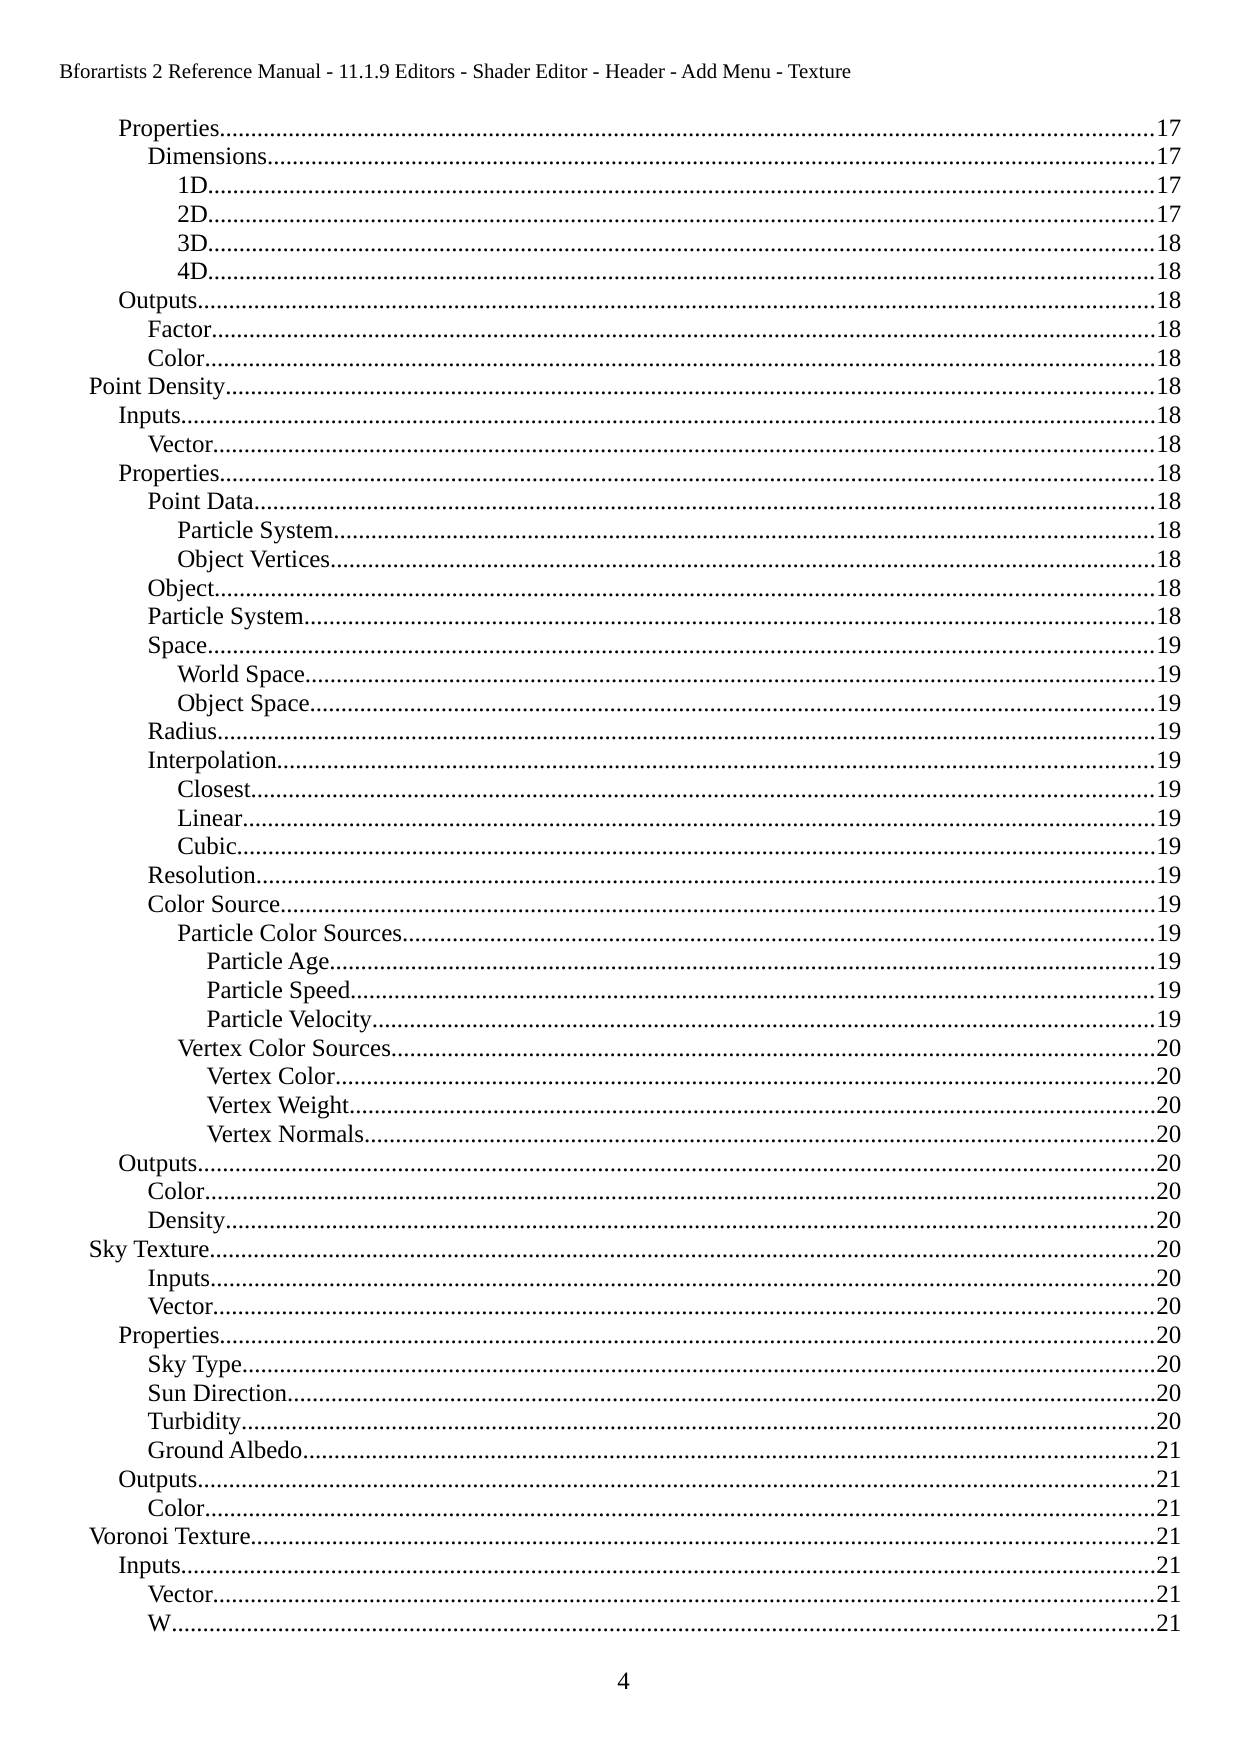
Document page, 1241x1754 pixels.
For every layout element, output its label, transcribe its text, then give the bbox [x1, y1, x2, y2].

text Sun Direction 20 [147, 1378, 1181, 1406]
text Object 18 [147, 573, 1181, 601]
text Interpolation 19 [147, 745, 1181, 774]
text Vector 21 [147, 1579, 1181, 1608]
text Vector 18 [147, 429, 1181, 458]
text Vertex Color 20 [206, 1061, 1181, 1090]
text Linear 19 [177, 803, 1181, 831]
text Resolution 19 [147, 860, 1181, 889]
text W 21 [147, 1608, 1181, 1636]
text Space 19 [147, 630, 1181, 659]
text Point Data 18 [147, 486, 1181, 515]
text Object Vertices 18 [177, 544, 1181, 573]
text Outputs 18 [118, 285, 1181, 314]
text Cubic 19 [177, 831, 1181, 860]
text Particle System 18 [147, 601, 1181, 630]
text Vertex Normals 20 [206, 1119, 1181, 1148]
text Sky Type 20 [147, 1349, 1181, 1378]
text Sky Texture 20 [88, 1234, 1181, 1263]
text Density 20 [147, 1205, 1181, 1234]
text Vertex Color Sources 20 [177, 1033, 1181, 1061]
text Inputs 20 [147, 1263, 1181, 1291]
text Color 21 [147, 1493, 1181, 1521]
text Turbidity 20 [147, 1406, 1181, 1435]
text Vertex Weight 20 [206, 1090, 1181, 1119]
text Properties 17 [118, 113, 1181, 141]
text Voronoi Texture 21 [88, 1521, 1181, 1550]
text Color 20 [147, 1176, 1181, 1205]
text Dimensions 17 [147, 141, 1181, 170]
text Factor 18 [147, 314, 1181, 343]
text Particle System 18 [177, 515, 1181, 544]
text Particle Speed 19 [206, 975, 1181, 1004]
text 3D 18 [177, 228, 1181, 256]
text Ground Albedo 21 [147, 1435, 1181, 1464]
text Radius 19 [147, 716, 1181, 745]
text Vector 20 [147, 1291, 1181, 1320]
text Inputs 21 [118, 1550, 1181, 1579]
text Outputs 21 [118, 1464, 1181, 1493]
text World Space 19 [177, 659, 1181, 688]
text 4D 18 [177, 256, 1181, 285]
text 2D 17 [177, 199, 1181, 228]
text Object Space 19 [177, 688, 1181, 716]
text Color Source 19 [147, 889, 1181, 918]
text Point Density 18 [88, 371, 1181, 400]
text Properties 20 [118, 1320, 1181, 1349]
text Particle Color Sources 19 [177, 918, 1181, 946]
text Color 18 [147, 343, 1181, 371]
text 1D 17 [177, 170, 1181, 199]
text Closest 19 [177, 774, 1181, 803]
text Particle Age 19 [206, 946, 1181, 975]
text Properties 18 [118, 458, 1181, 486]
text Outputs 20 [118, 1148, 1181, 1176]
text Particle Velocity 19 [206, 1004, 1181, 1033]
text Inputs 18 [118, 400, 1181, 429]
